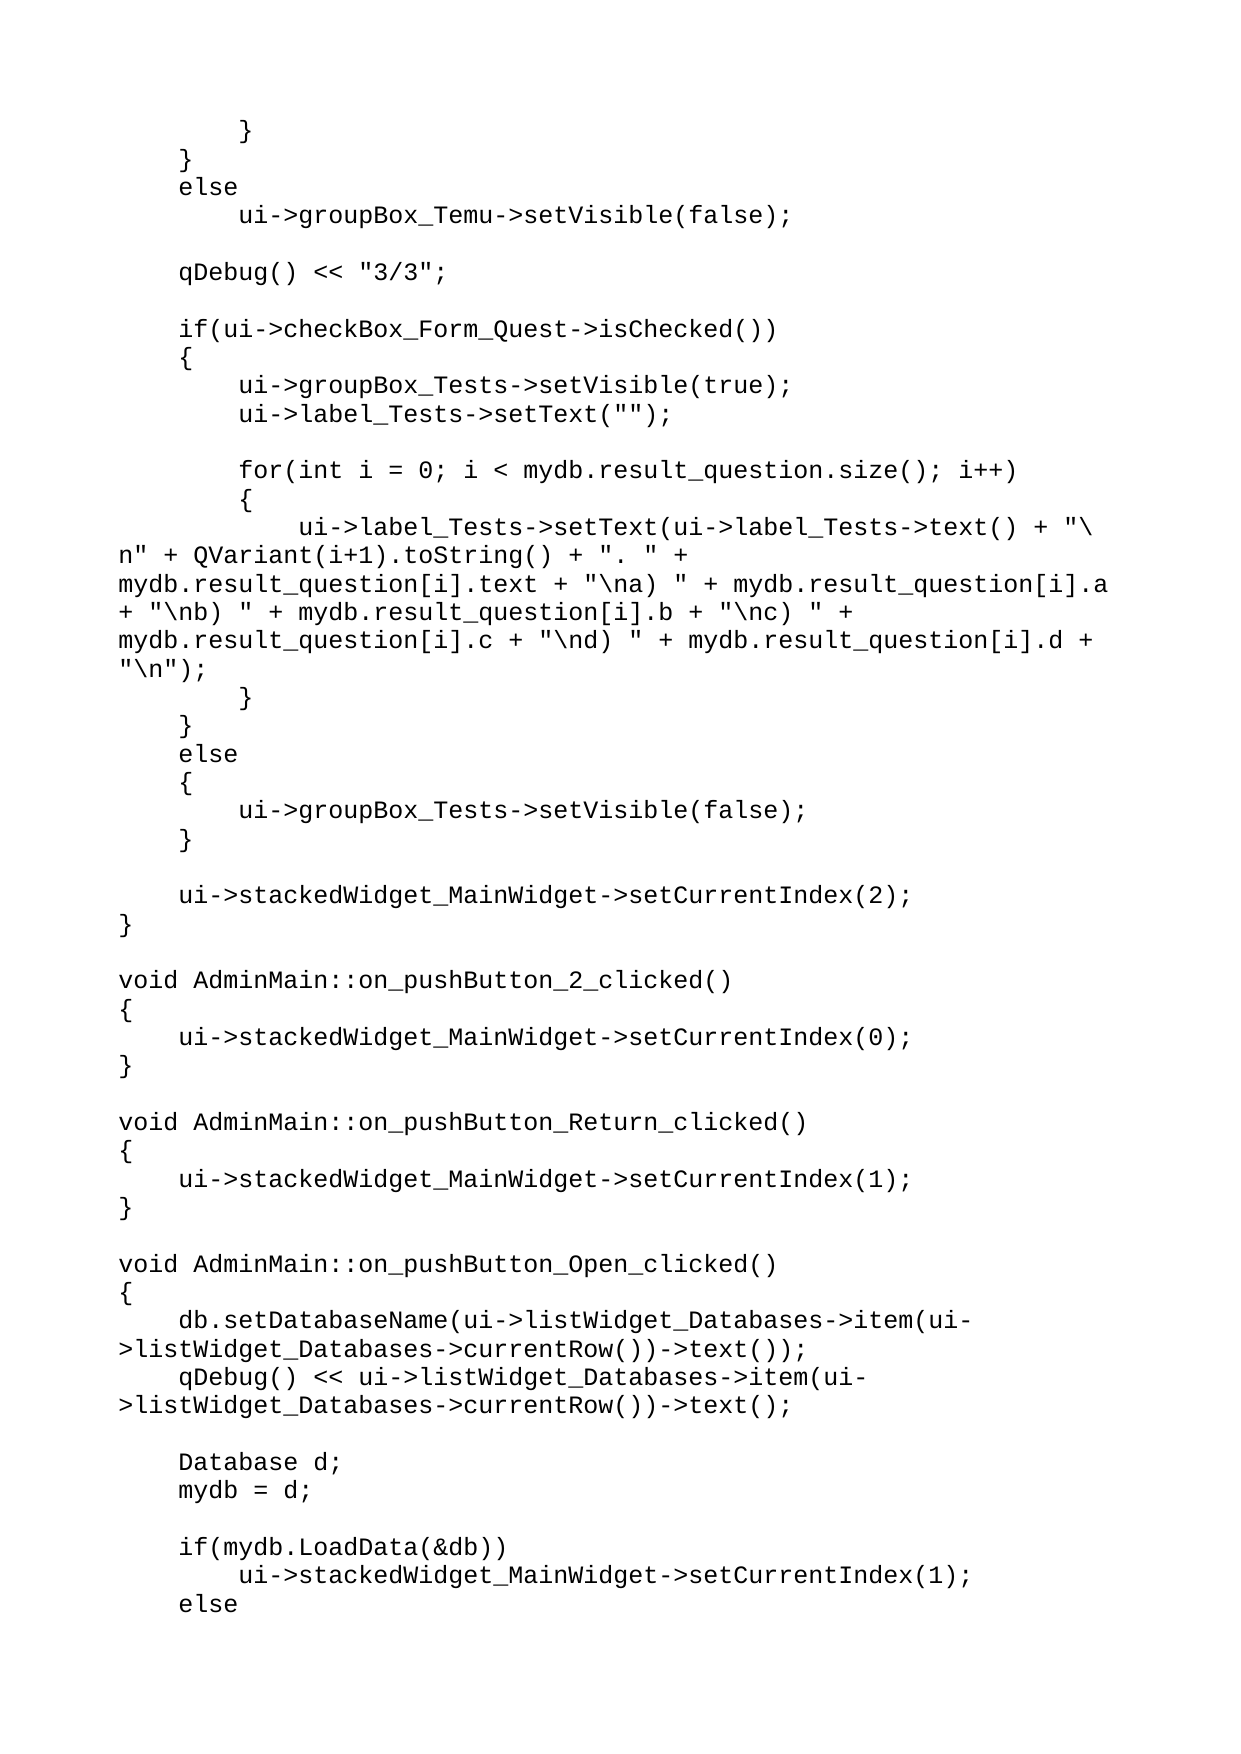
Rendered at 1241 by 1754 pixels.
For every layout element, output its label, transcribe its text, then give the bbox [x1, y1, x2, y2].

text { [118, 1138, 1122, 1166]
text qDebug() << ui->listWidget_Databases->item(ui->listWidget_Databases->currentRow())->text(); [118, 1365, 1122, 1421]
text } [118, 713, 1122, 741]
text for(int i = 0; i < mydb.result_question.size(); i++) [118, 458, 1122, 486]
text ui->label_Tests->setText(ui->label_Tests->text() + "\n" + QVariant(i+1).toString() + ". " + mydb.result_question[i].text + "\na) " + mydb.result_question[i].a + "\nb) " + mydb.result_question[i].b + "\nc) " + mydb.result_question[i].c + "\nd) " + mydb.result_question[i].d + "\n"); [118, 515, 1122, 685]
text } [118, 911, 1122, 940]
text ui->label_Tests->setText(""); [118, 401, 1122, 430]
text qDebug() << "3/3"; [118, 260, 1122, 288]
text if(ui->checkBox_Form_Quest->isChecked()) [118, 316, 1122, 345]
text void AdminMain::on_pushButton_2_clicked() [118, 968, 1122, 996]
text mydb = d; [118, 1478, 1122, 1506]
text db.setDatabaseName(ui->listWidget_Databases->item(ui->listWidget_Databases->currentRow())->text()); [118, 1308, 1122, 1365]
text } [118, 1195, 1122, 1223]
text } [118, 685, 1122, 713]
text else [118, 741, 1122, 770]
text ui->groupBox_Temu->setVisible(false); [118, 203, 1122, 231]
text { [118, 996, 1122, 1025]
text { [118, 1280, 1122, 1308]
text } [118, 1053, 1122, 1081]
text ui->groupBox_Tests->setVisible(true); [118, 373, 1122, 401]
text ui->stackedWidget_MainWidget->setCurrentIndex(1); [118, 1563, 1122, 1591]
text } [118, 118, 1122, 146]
text else [118, 1591, 1122, 1620]
text ui->stackedWidget_MainWidget->setCurrentIndex(1); [118, 1166, 1122, 1195]
text ui->stackedWidget_MainWidget->setCurrentIndex(2); [118, 883, 1122, 911]
text } [118, 826, 1122, 855]
text { [118, 345, 1122, 373]
text ui->stackedWidget_MainWidget->setCurrentIndex(0); [118, 1025, 1122, 1053]
text void AdminMain::on_pushButton_Return_clicked() [118, 1110, 1122, 1138]
text { [118, 770, 1122, 798]
text if(mydb.LoadData(&db)) [118, 1535, 1122, 1563]
text { [118, 486, 1122, 515]
text } [118, 146, 1122, 175]
text else [118, 175, 1122, 203]
text ui->groupBox_Tests->setVisible(false); [118, 798, 1122, 826]
text Database d; [118, 1450, 1122, 1478]
text void AdminMain::on_pushButton_Open_clicked() [118, 1251, 1122, 1280]
